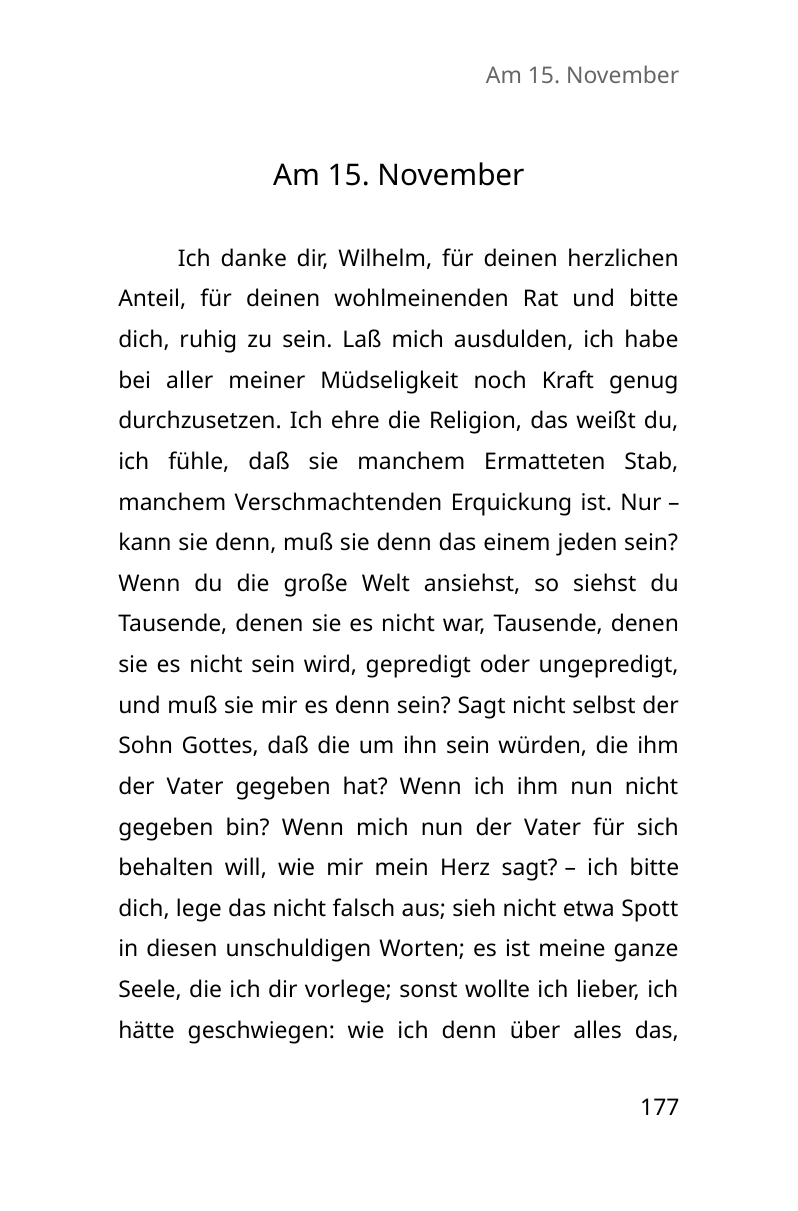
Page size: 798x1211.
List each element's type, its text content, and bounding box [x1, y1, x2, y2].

subtitle Am 15. November [118, 120, 679, 194]
text Ich danke dir, Wilhelm, für deinen herzlichen Anteil, für deinen wohlmeinenden Rat und bitte dich, ruhig zu sein. Laß mich ausdulden, ich habe bei aller meiner Müdseligkeit noch Kraft genug durchzusetzen. Ich ehre die Religion, das weißt du, ich fühle, daß sie manchem Ermatteten Stab, manchem Verschmachtenden Erquickung ist. Nur – kann sie denn, muß sie denn das einem jeden sein? Wenn du die große Welt ansiehst, so siehst du Tausende, denen sie es nicht war, Tausende, denen sie es nicht sein wird, gepredigt oder ungepredigt, und muß sie mir es denn sein? Sagt nicht selbst der Sohn Gottes, daß die um ihn sein würden, die ihm der Vater gegeben hat? Wenn ich ihm nun nicht gegeben bin? Wenn mich nun der Vater für sich behalten will, wie mir mein Herz sagt? – ich bitte dich, lege das nicht falsch aus; sieh nicht etwa Spott in diesen unschuldigen Worten; es ist meine ganze Seele, die ich dir vorlege; sonst wollte ich lieber, ich hätte geschwiegen: wie ich denn über alles das, [118, 217, 679, 1045]
